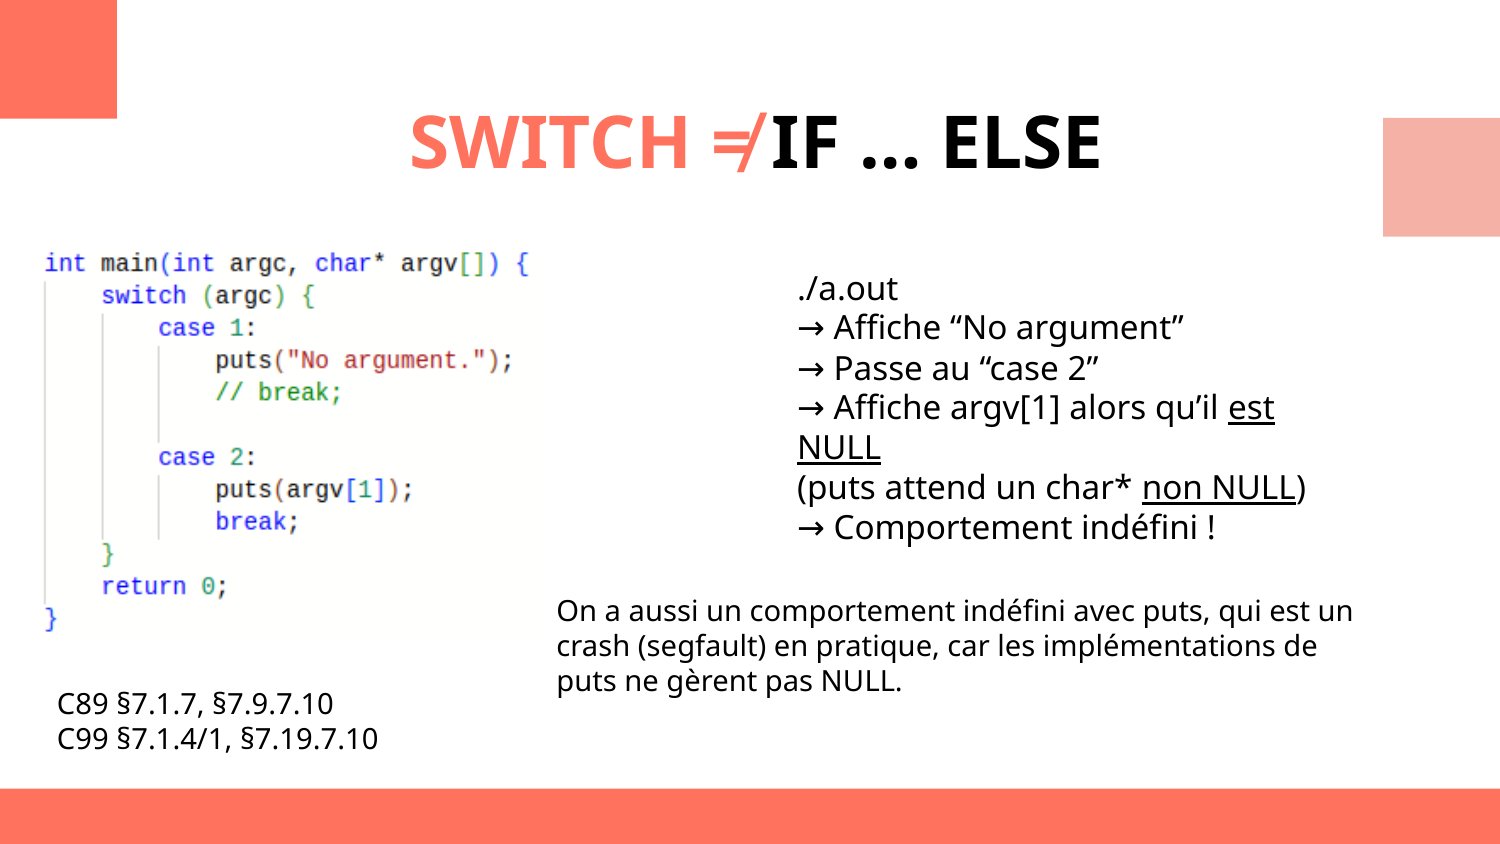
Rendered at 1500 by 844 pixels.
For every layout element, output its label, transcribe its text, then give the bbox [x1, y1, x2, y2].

title SWITCH ≠ IF … ELSE [105, 102, 1410, 177]
text_box ./a.out → Affiche “No argument” → Passe au “case 2” → Affiche argv[1] alors qu’il est NULL (puts attend un char* non NULL) → Comportement indéfini ! [782, 251, 1382, 546]
picture [41, 251, 542, 637]
text_box C89 §7.1.7, §7.9.7.10 C99 §7.1.4/1, §7.19.7.10 [41, 670, 407, 771]
text_box On a aussi un comportement indéfini avec puts, qui est un crash (segfault) en pratique, car les implémentations de puts ne gèrent pas NULL. [541, 577, 1381, 772]
